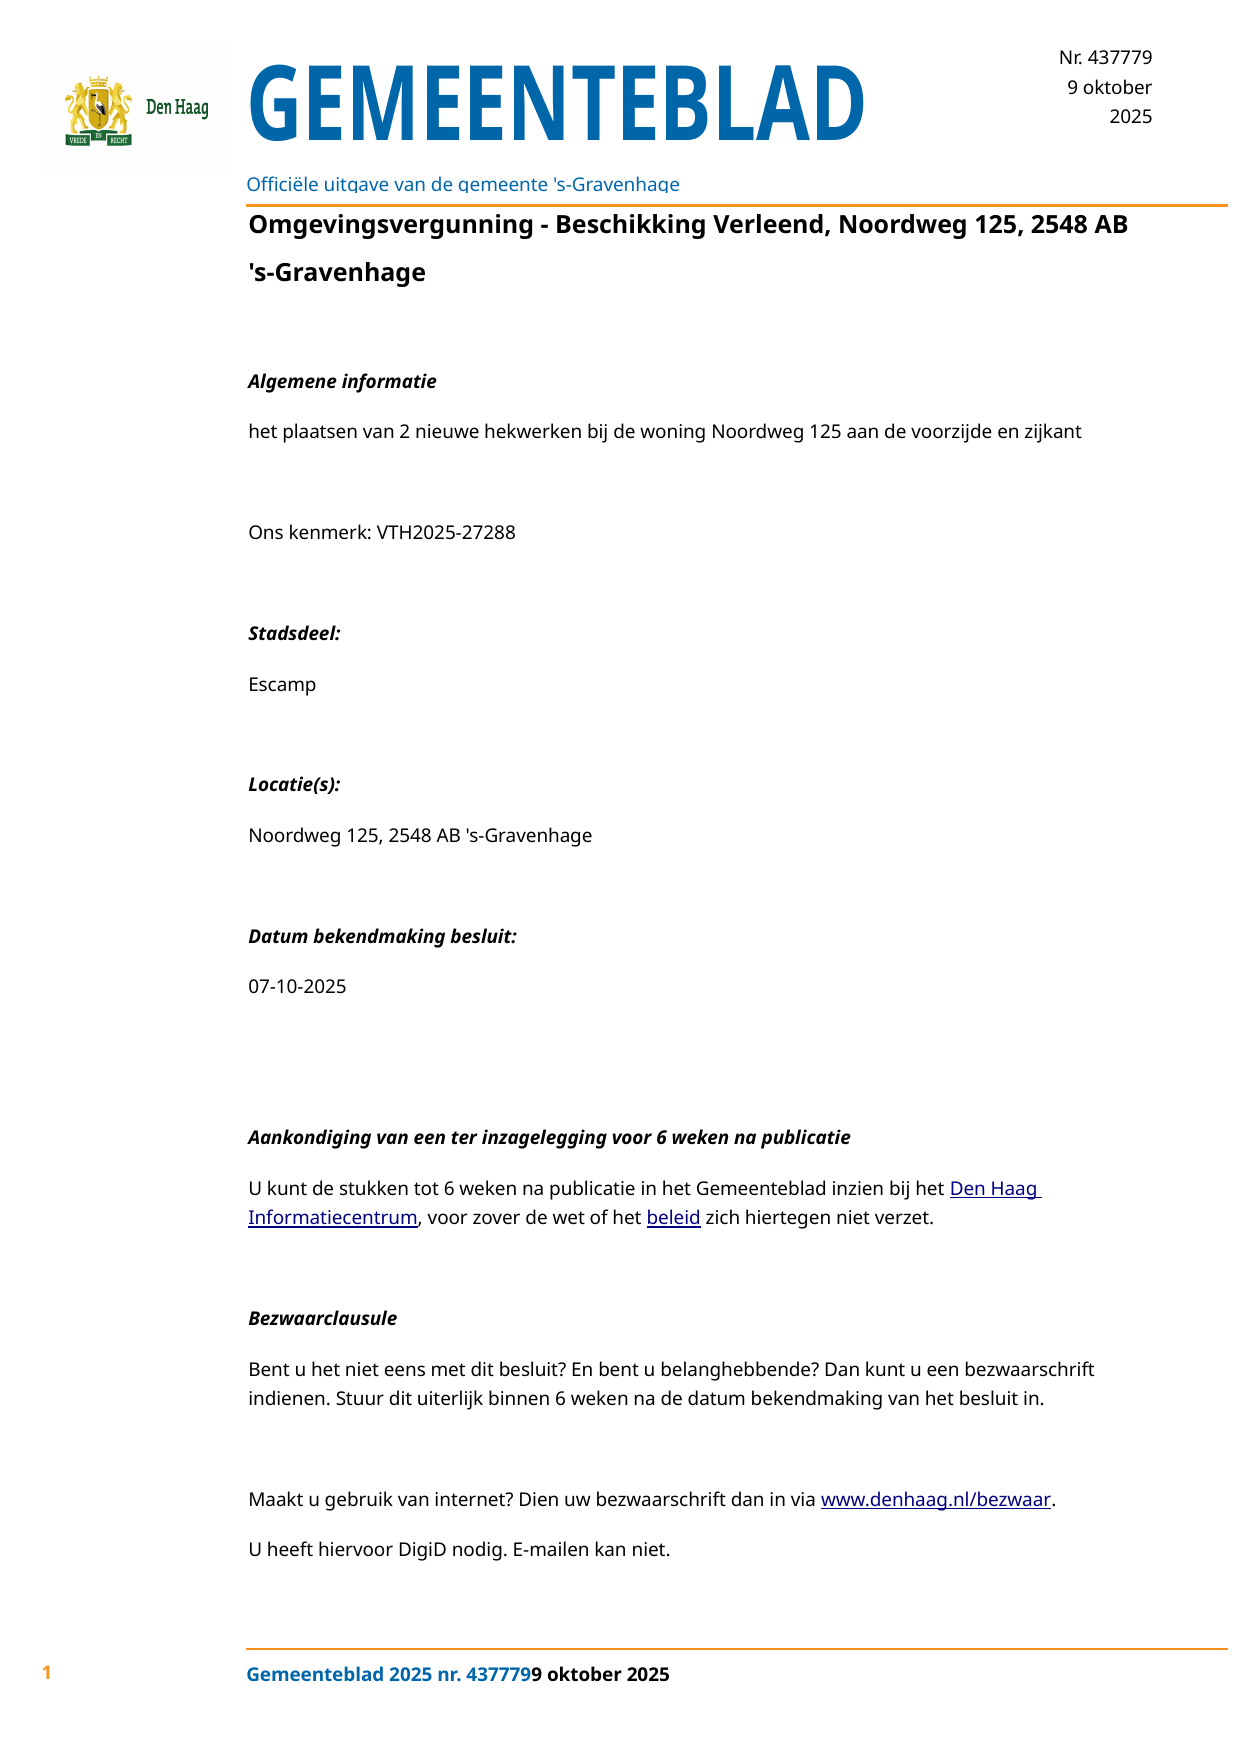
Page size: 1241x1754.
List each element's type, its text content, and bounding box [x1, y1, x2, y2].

text Noordweg 125, 2548 AB 's-Gravenhage [248, 822, 1152, 848]
text Locatie(s): [248, 772, 1152, 797]
text Stadsdeel: [248, 620, 1152, 646]
text Aankondiging van een ter inzagelegging voor 6 weken na publicatie [248, 1124, 1152, 1150]
text het plaatsen van 2 nieuwe hekwerken bij de woning Noordweg 125 aan de voorzijde en zijkant [248, 419, 1152, 444]
text Algemene informatie [248, 368, 1152, 394]
picture [41, 47, 231, 172]
text Omgevingsvergunning - Beschikking Verleend, Noordweg 125, 2548 AB 's-Gravenhage [248, 207, 1152, 288]
text 07-10-2025 [248, 973, 1152, 999]
text Bezwaarclausule [248, 1305, 1152, 1331]
text U heeft hiervoor DigiD nodig. E-mailen kan niet. [248, 1537, 1152, 1562]
text Ons kenmerk: VTH2025-27288 [248, 519, 1152, 545]
text Datum bekendmaking besluit: [248, 923, 1152, 949]
text Maakt u gebruik van internet? Dien uw bezwaarschrift dan in via www.denhaag.nl/bezwaar. [248, 1486, 1152, 1512]
text Escamp [248, 671, 1152, 697]
text U kunt de stukken tot 6 weken na publicatie in het Gemeenteblad inzien bij het Den Haag Informatiecentrum, voor zover de wet of het beleid zich hiertegen niet verzet. [248, 1175, 1152, 1230]
text Bent u het niet eens met dit besluit? En bent u belanghebbende? Dan kunt u een bezwaarschrift indienen. Stuur dit uiterlijk binnen 6 weken na de datum bekendmaking van het besluit in. [248, 1356, 1152, 1411]
